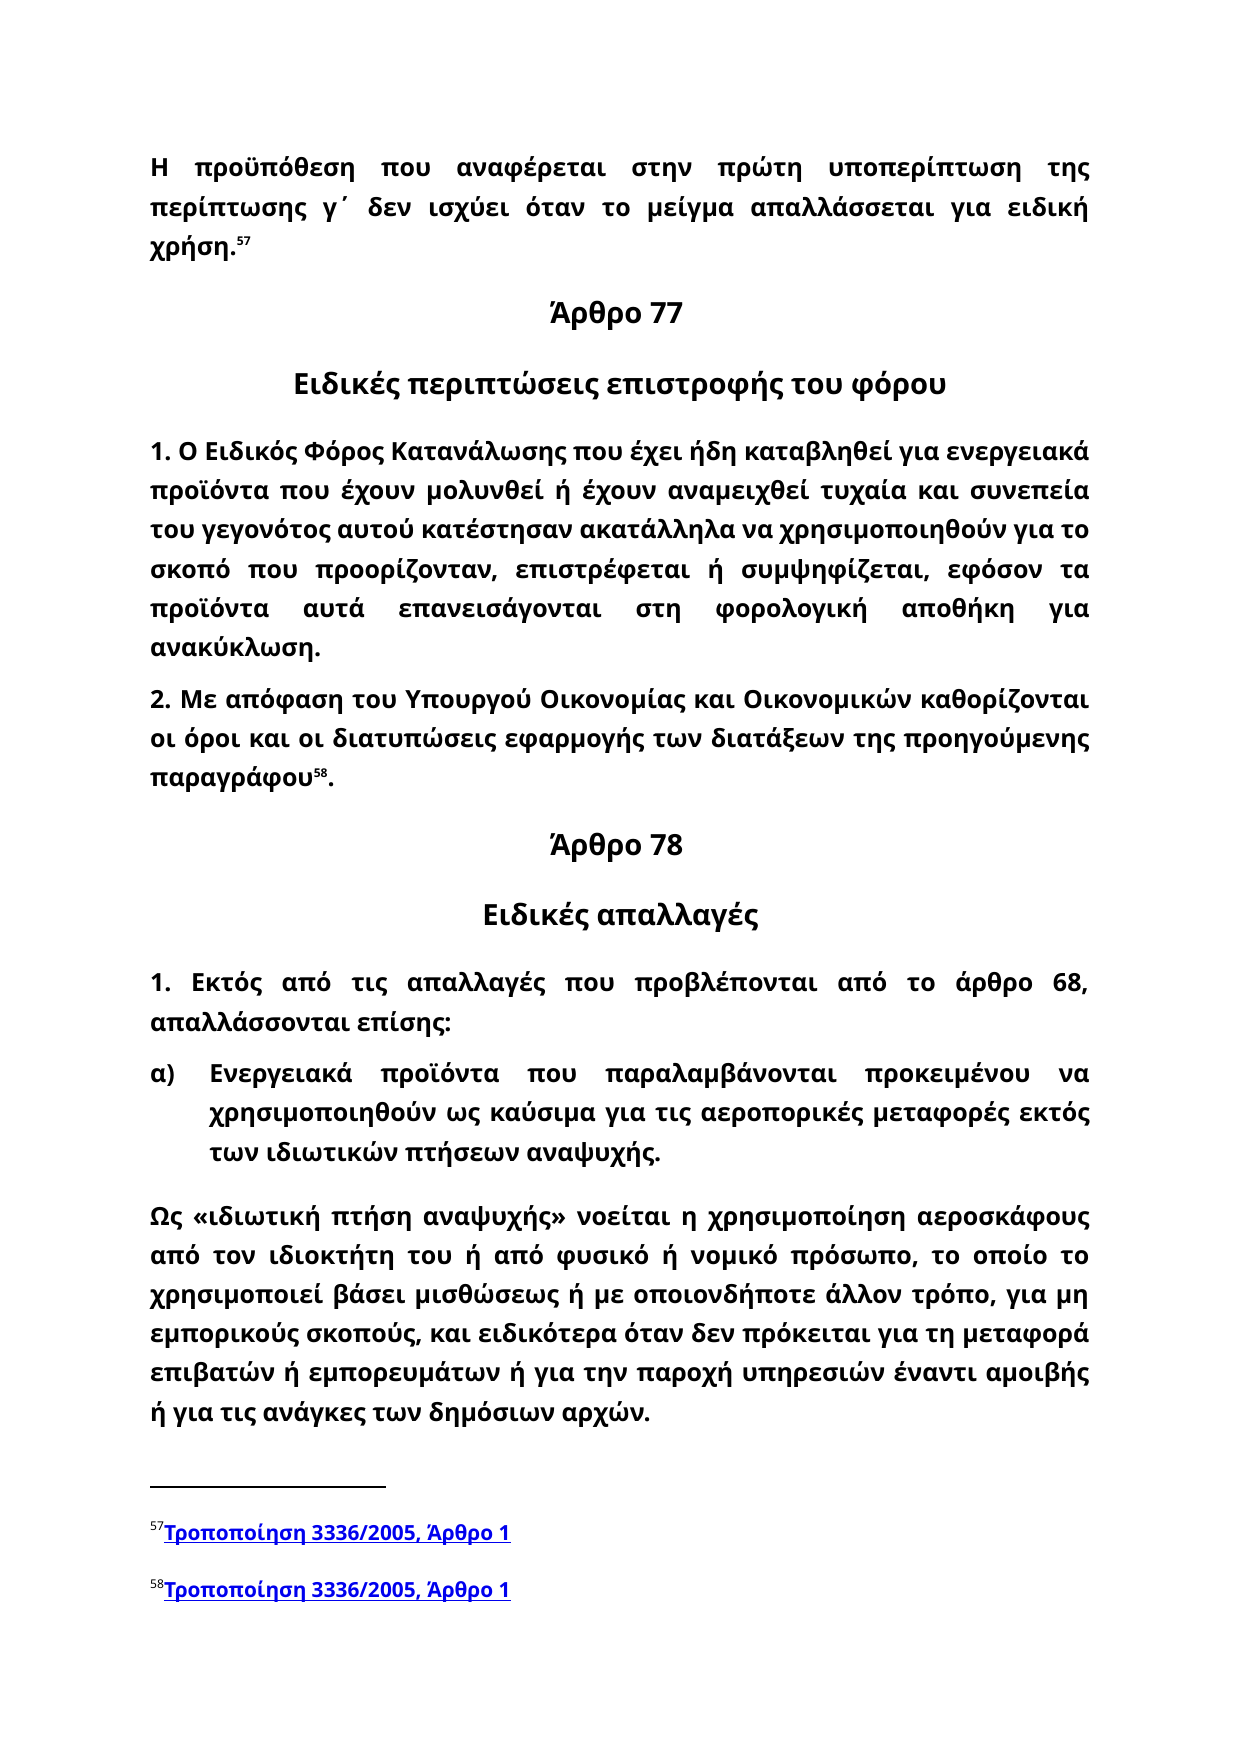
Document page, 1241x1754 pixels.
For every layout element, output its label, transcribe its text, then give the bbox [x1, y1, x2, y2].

text 1. Ο Ειδικός Φόρος Κατανάλωσης που έχει ήδη καταβληθεί για ενεργειακά προϊόντα που έχουν μολυνθεί ή έχουν αναμειχθεί τυχαία και συνεπεία του γεγονότος αυτού κατέστησαν ακατάλληλα να χρησιμοποιηθούν για το σκοπό που προορίζονταν, επιστρέφεται ή συμψηφίζεται, εφόσον τα προϊόντα αυτά επανεισάγονται στη φορολογική αποθήκη για ανακύκλωση. [150, 434, 1090, 664]
text Τροποποίηση 3336/2005, Άρθρο 1 [150, 1576, 1090, 1604]
text 1. Εκτός από τις απαλλαγές που προβλέπονται από το άρθρο 68, απαλλάσσονται επίσης: [150, 965, 1090, 1038]
subtitle Άρθρο 77 [150, 292, 1090, 332]
text 2. Με απόφαση του Υπουργού Οικονομίας και Οικονομικών καθορίζονται οι όροι και οι διατυπώσεις εφαρμογής των διατάξεων της προηγούμενης παραγράφου. [150, 681, 1090, 794]
subtitle Ειδικές περιπτώσεις επιστροφής του φόρου [150, 363, 1090, 403]
text Τροποποίηση 3336/2005, Άρθρο 1 [150, 1518, 1090, 1546]
subtitle Άρθρο 78 [150, 824, 1090, 863]
list α) Ενεργειακά προϊόντα που παραλαμβάνονται προκειμένου να χρησιμοποιηθούν ως καύσιμα για τις αεροπορικές μεταφορές εκτός των ιδιωτικών πτήσεων αναψυχής. [150, 1056, 1090, 1168]
text Ως «ιδιωτική πτήση αναψυχής» νοείται η χρησιμοποίηση αεροσκάφους από τον ιδιοκτήτη του ή από φυσικό ή νομικό πρόσωπο, το οποίο το χρησιμοποιεί βάσει μισθώσεως ή με οποιονδήποτε άλλον τρόπο, για μη εμπορικούς σκοπούς, και ειδικότερα όταν δεν πρόκειται για τη μεταφορά επιβατών ή εμπορευμάτων ή για την παροχή υπηρεσιών έναντι αμοιβής ή για τις ανάγκες των δημόσιων αρχών. [150, 1198, 1090, 1428]
text Η προϋπόθεση που αναφέρεται στην πρώτη υποπερίπτωση της περίπτωσης γ΄ δεν ισχύει όταν το μείγμα απαλλάσσεται για ειδική χρήση. [150, 150, 1090, 262]
subtitle Ειδικές απαλλαγές [150, 894, 1090, 934]
